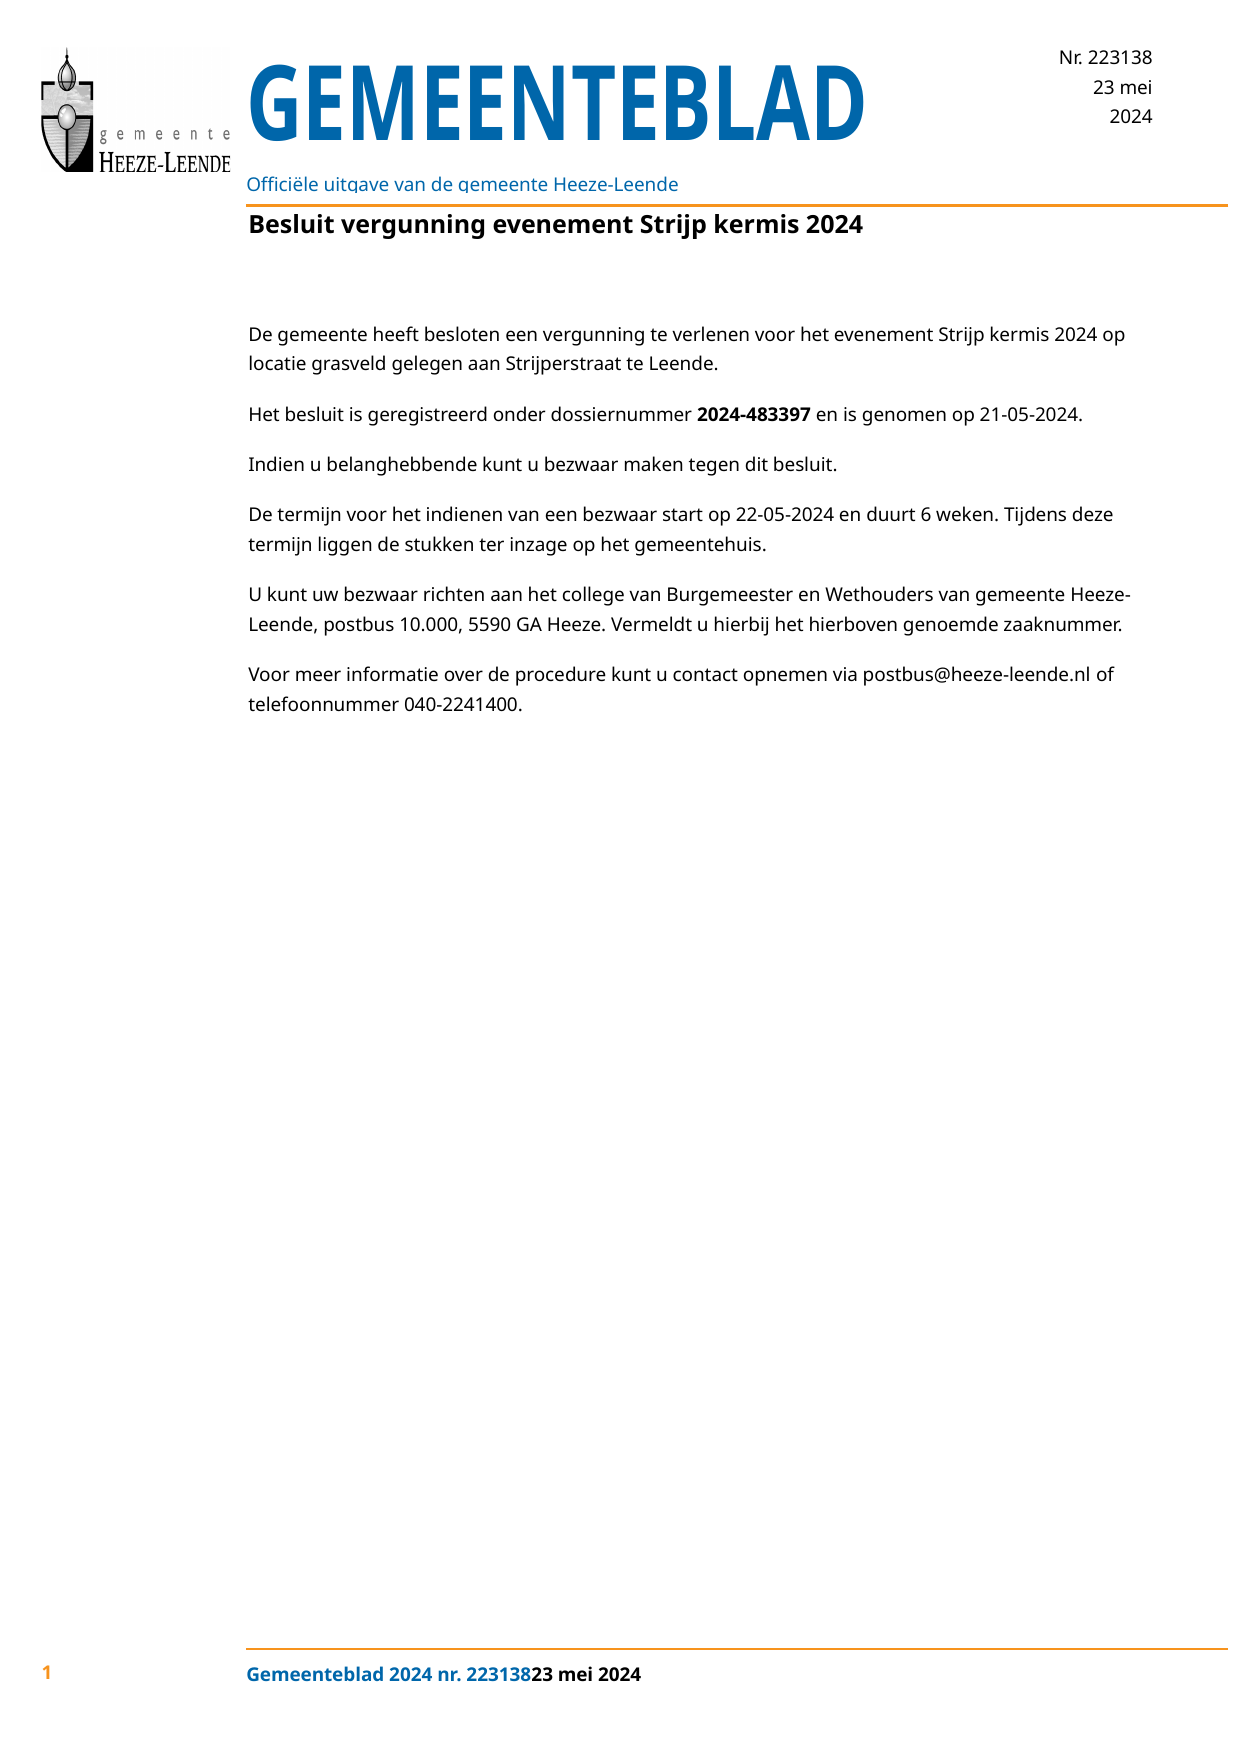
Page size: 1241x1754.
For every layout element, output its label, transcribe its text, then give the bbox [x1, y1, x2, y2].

text Voor meer informatie over de procedure kunt u contact opnemen via postbus@heeze-leende.nl of telefoonnummer 040-2241400. [248, 662, 1152, 717]
text De gemeente heeft besloten een vergunning te verlenen voor het evenement Strijp kermis 2024 op locatie grasveld gelegen aan Strijperstraat te Leende. [248, 321, 1152, 376]
text Besluit vergunning evenement Strijp kermis 2024 [248, 207, 1152, 241]
text Indien u belanghebbende kunt u bezwaar maken tegen dit besluit. [248, 451, 1152, 477]
picture [41, 47, 231, 172]
text Het besluit is geregistreerd onder dossiernummer 2024-483397 en is genomen op 21-05-2024. [248, 401, 1152, 426]
text De termijn voor het indienen van een bezwaar start op 22-05-2024 en duurt 6 weken. Tijdens deze termijn liggen de stukken ter inzage op het gemeentehuis. [248, 502, 1152, 557]
text U kunt uw bezwaar richten aan het college van Burgemeester en Wethouders van gemeente Heeze-Leende, postbus 10.000, 5590 GA Heeze. Vermeldt u hierbij het hierboven genoemde zaaknummer. [248, 582, 1152, 637]
